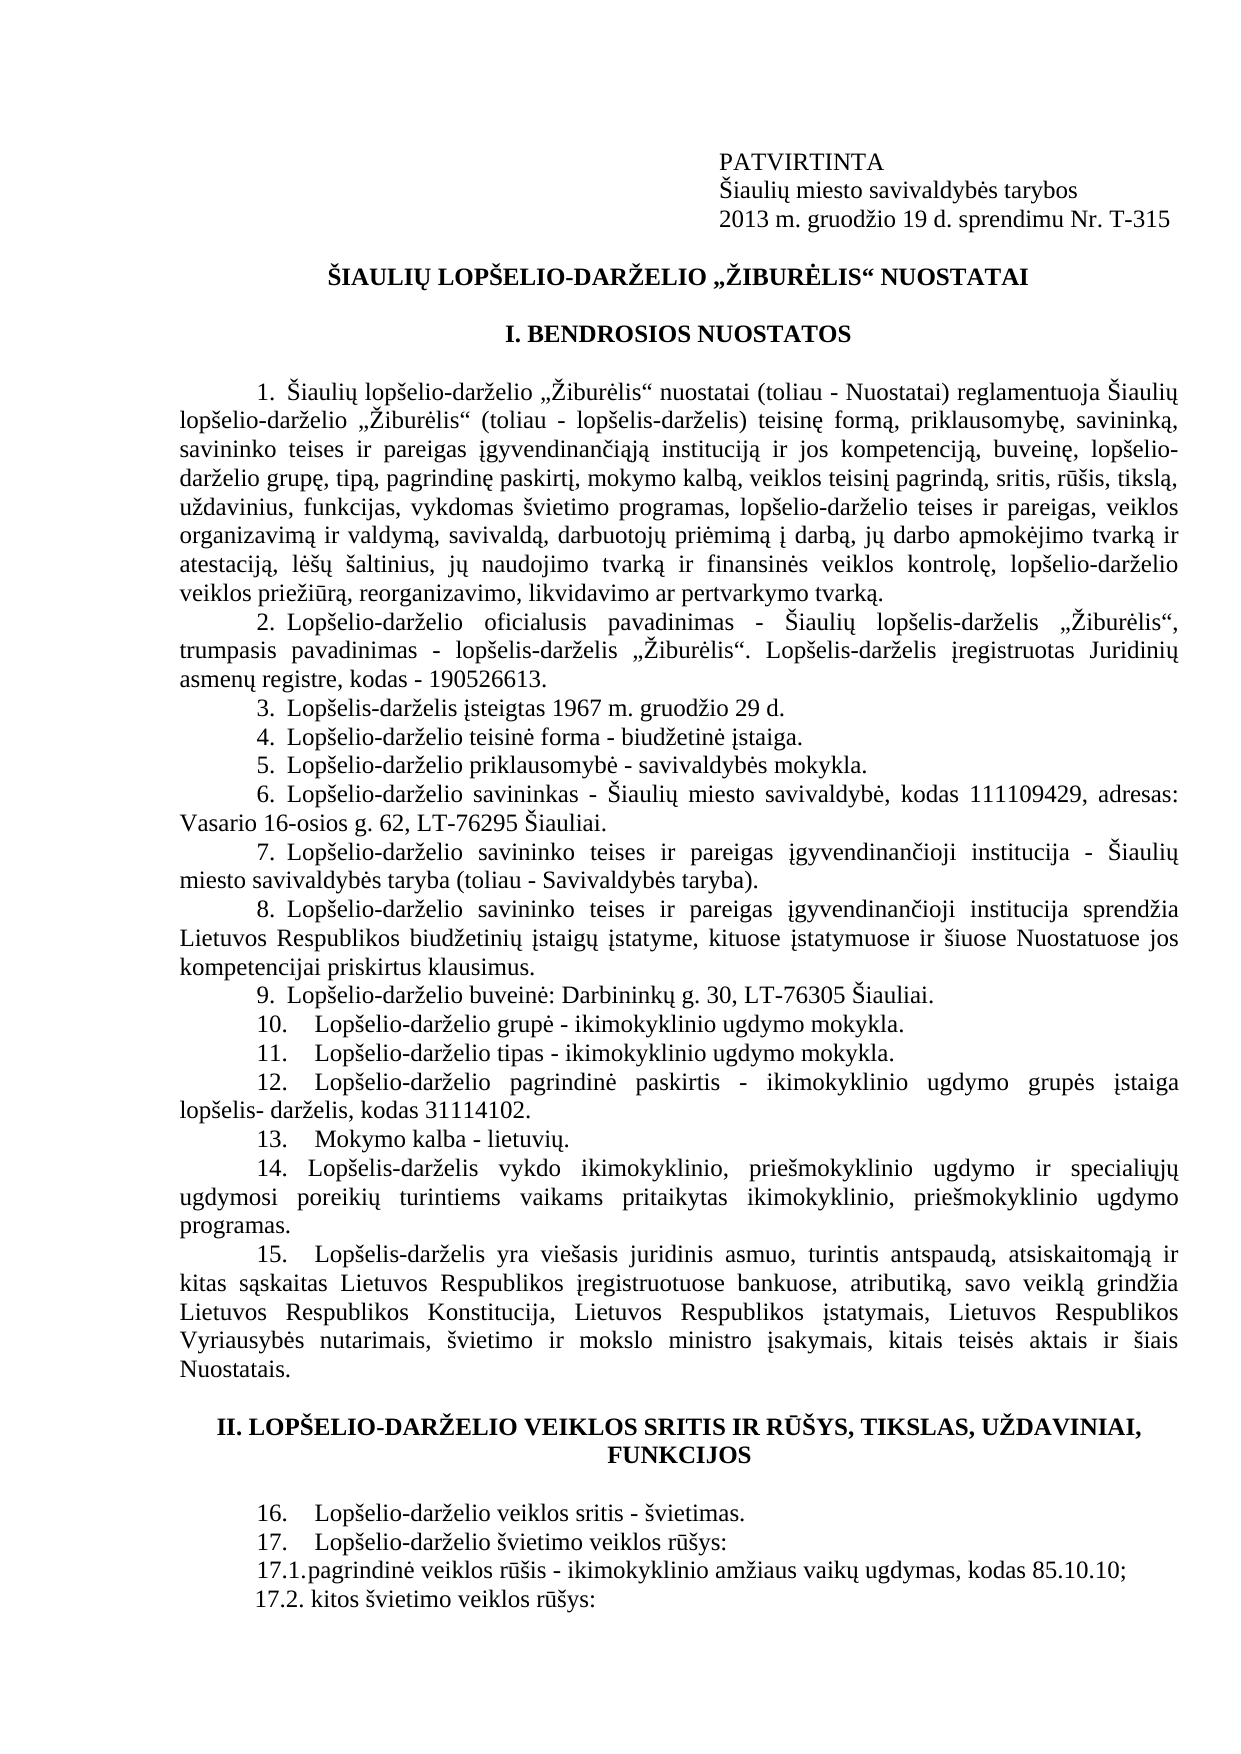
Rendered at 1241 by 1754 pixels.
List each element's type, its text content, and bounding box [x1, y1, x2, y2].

text PATVIRTINTA [719, 147, 1181, 176]
text 12. Lopšelio-darželio pagrindinė paskirtis - ikimokyklinio ugdymo grupės įstaiga lopšelis- darželis, kodas 31114102. [179, 1067, 1179, 1124]
text 5. Lopšelio-darželio priklausomybė - savivaldybės mokykla. [179, 751, 1181, 779]
text 4. Lopšelio-darželio teisinė forma - biudžetinė įstaiga. [179, 722, 1181, 751]
text 13. Mokymo kalba - lietuvių. [179, 1124, 1181, 1153]
text 10. Lopšelio-darželio grupė - ikimokyklinio ugdymo mokykla. [179, 1009, 1181, 1038]
text 16. Lopšelio-darželio veiklos sritis - švietimas. [179, 1498, 1181, 1527]
text 8. Lopšelio-darželio savininko teises ir pareigas įgyvendinančioji institucija sprendžia Lietuvos Respublikos biudžetinių įstaigų įstatyme, kituose įstatymuose ir šiuose Nuostatuose jos kompetencijai priskirtus klausimus. [179, 894, 1179, 981]
text 14. Lopšelis-darželis vykdo ikimokyklinio, priešmokyklinio ugdymo ir specialiųjų ugdymosi poreikių turintiems vaikams pritaikytas ikimokyklinio, priešmokyklinio ugdymo programas. [179, 1153, 1179, 1239]
text 2013 m. gruodžio 19 d. sprendimu Nr. T-315 [719, 204, 1179, 233]
text 9. Lopšelio-darželio buveinė: Darbininkų g. 30, LT-76305 Šiauliai. [179, 981, 1181, 1009]
text 17. Lopšelio-darželio švietimo veiklos rūšys: [179, 1527, 1181, 1556]
text ŠIAULIŲ LOPŠELIO-DARŽELIO „ŽIBURĖLIS“ NUOSTATAI [177, 262, 1179, 291]
text 17.2. kitos švietimo veiklos rūšys: [179, 1584, 1181, 1613]
text 3. Lopšelis-darželis įsteigtas 1967 m. gruodžio 29 d. [179, 693, 1181, 722]
text 17.1. pagrindinė veiklos rūšis - ikimokyklinio amžiaus vaikų ugdymas, kodas 85.10.10; [179, 1556, 1181, 1584]
text 11. Lopšelio-darželio tipas - ikimokyklinio ugdymo mokykla. [179, 1038, 1181, 1067]
text Šiaulių miesto savivaldybės tarybos [719, 176, 1179, 204]
text 2. Lopšelio-darželio oficialusis pavadinimas - Šiaulių lopšelis-darželis „Žiburėlis“, trumpasis pavadinimas - lopšelis-darželis „Žiburėlis“. Lopšelis-darželis įregistruotas Juridinių asmenų registre, kodas - 190526613. [179, 607, 1179, 693]
text II. LOPŠELIO-DARŽELIO VEIKLOS SRITIS IR RŪŠYS, TIKSLAS, UŽDAVINIAI, FUNKCIJOS [177, 1412, 1181, 1469]
text I. BENDROSIOS NUOSTATOS [177, 319, 1179, 348]
text 1. Šiaulių lopšelio-darželio „Žiburėlis“ nuostatai (toliau - Nuostatai) reglamentuoja Šiaulių lopšelio-darželio „Žiburėlis“ (toliau - lopšelis-darželis) teisinę formą, priklausomybę, savininką, savininko teises ir pareigas įgyvendinančiąją instituciją ir jos kompetenciją, buveinę, lopšelio- darželio grupę, tipą, pagrindinę paskirtį, mokymo kalbą, veiklos teisinį pagrindą, sritis, rūšis, tikslą, uždavinius, funkcijas, vykdomas švietimo programas, lopšelio-darželio teises ir pareigas, veiklos organizavimą ir valdymą, savivaldą, darbuotojų priėmimą į darbą, jų darbo apmokėjimo tvarką ir atestaciją, lėšų šaltinius, jų naudojimo tvarką ir finansinės veiklos kontrolę, lopšelio-darželio veiklos priežiūrą, reorganizavimo, likvidavimo ar pertvarkymo tvarką. [179, 377, 1179, 607]
text 7. Lopšelio-darželio savininko teises ir pareigas įgyvendinančioji institucija - Šiaulių miesto savivaldybės taryba (toliau - Savivaldybės taryba). [179, 837, 1179, 894]
text 6. Lopšelio-darželio savininkas - Šiaulių miesto savivaldybė, kodas 111109429, adresas: Vasario 16-osios g. 62, LT-76295 Šiauliai. [179, 779, 1179, 837]
text 15. Lopšelis-darželis yra viešasis juridinis asmuo, turintis antspaudą, atsiskaitomąją ir kitas sąskaitas Lietuvos Respublikos įregistruotuose bankuose, atributiką, savo veiklą grindžia Lietuvos Respublikos Konstitucija, Lietuvos Respublikos įstatymais, Lietuvos Respublikos Vyriausybės nutarimais, švietimo ir mokslo ministro įsakymais, kitais teisės aktais ir šiais Nuostatais. [179, 1239, 1179, 1383]
